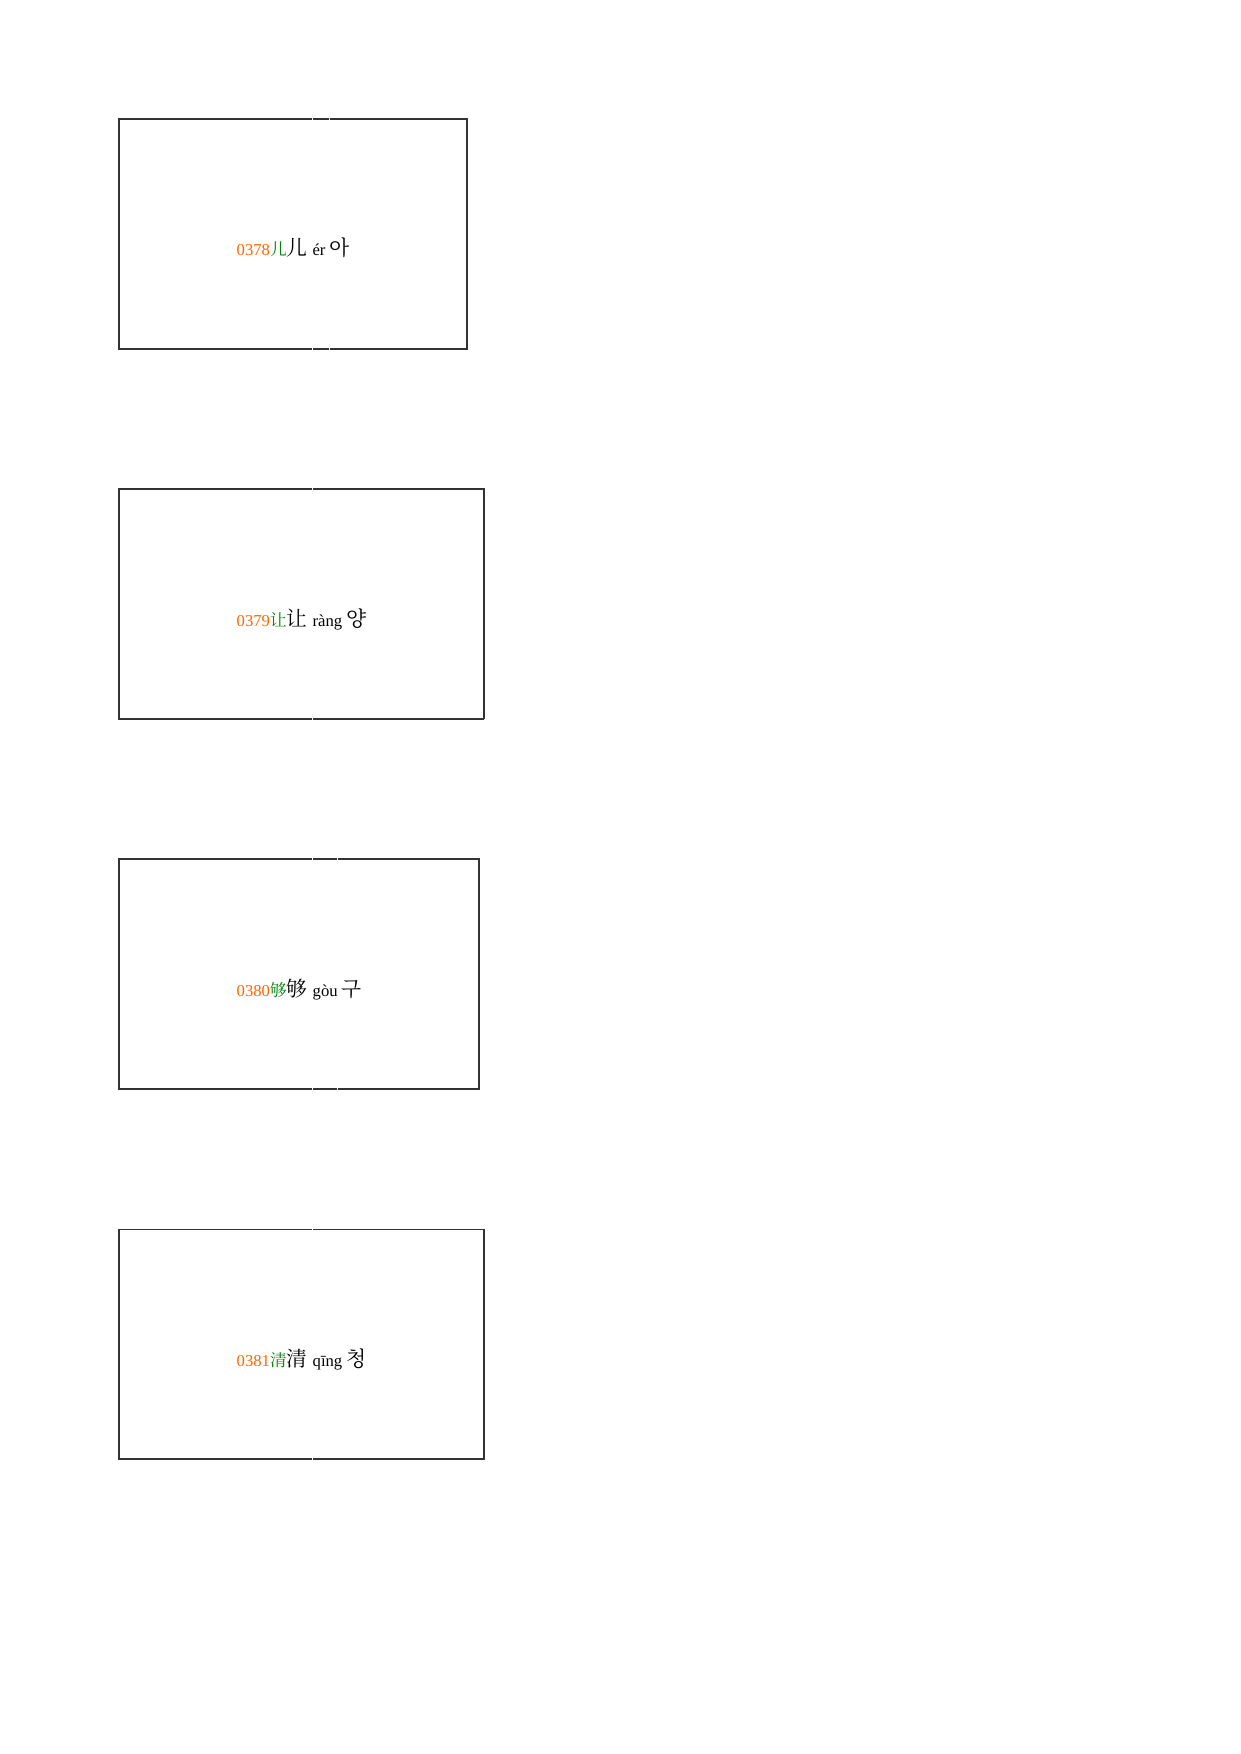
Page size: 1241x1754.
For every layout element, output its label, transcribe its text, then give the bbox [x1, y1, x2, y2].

text [485, 1228, 1122, 1460]
text [485, 488, 1122, 719]
text 0380够够 gòu 구 [120, 859, 478, 1089]
text [468, 118, 1122, 349]
text 0381清清 qīng 청 [120, 1230, 483, 1459]
text 0378儿儿 ér 아 [120, 119, 466, 349]
text [480, 858, 1122, 1090]
text 0379让让 ràng 양 [120, 489, 483, 719]
